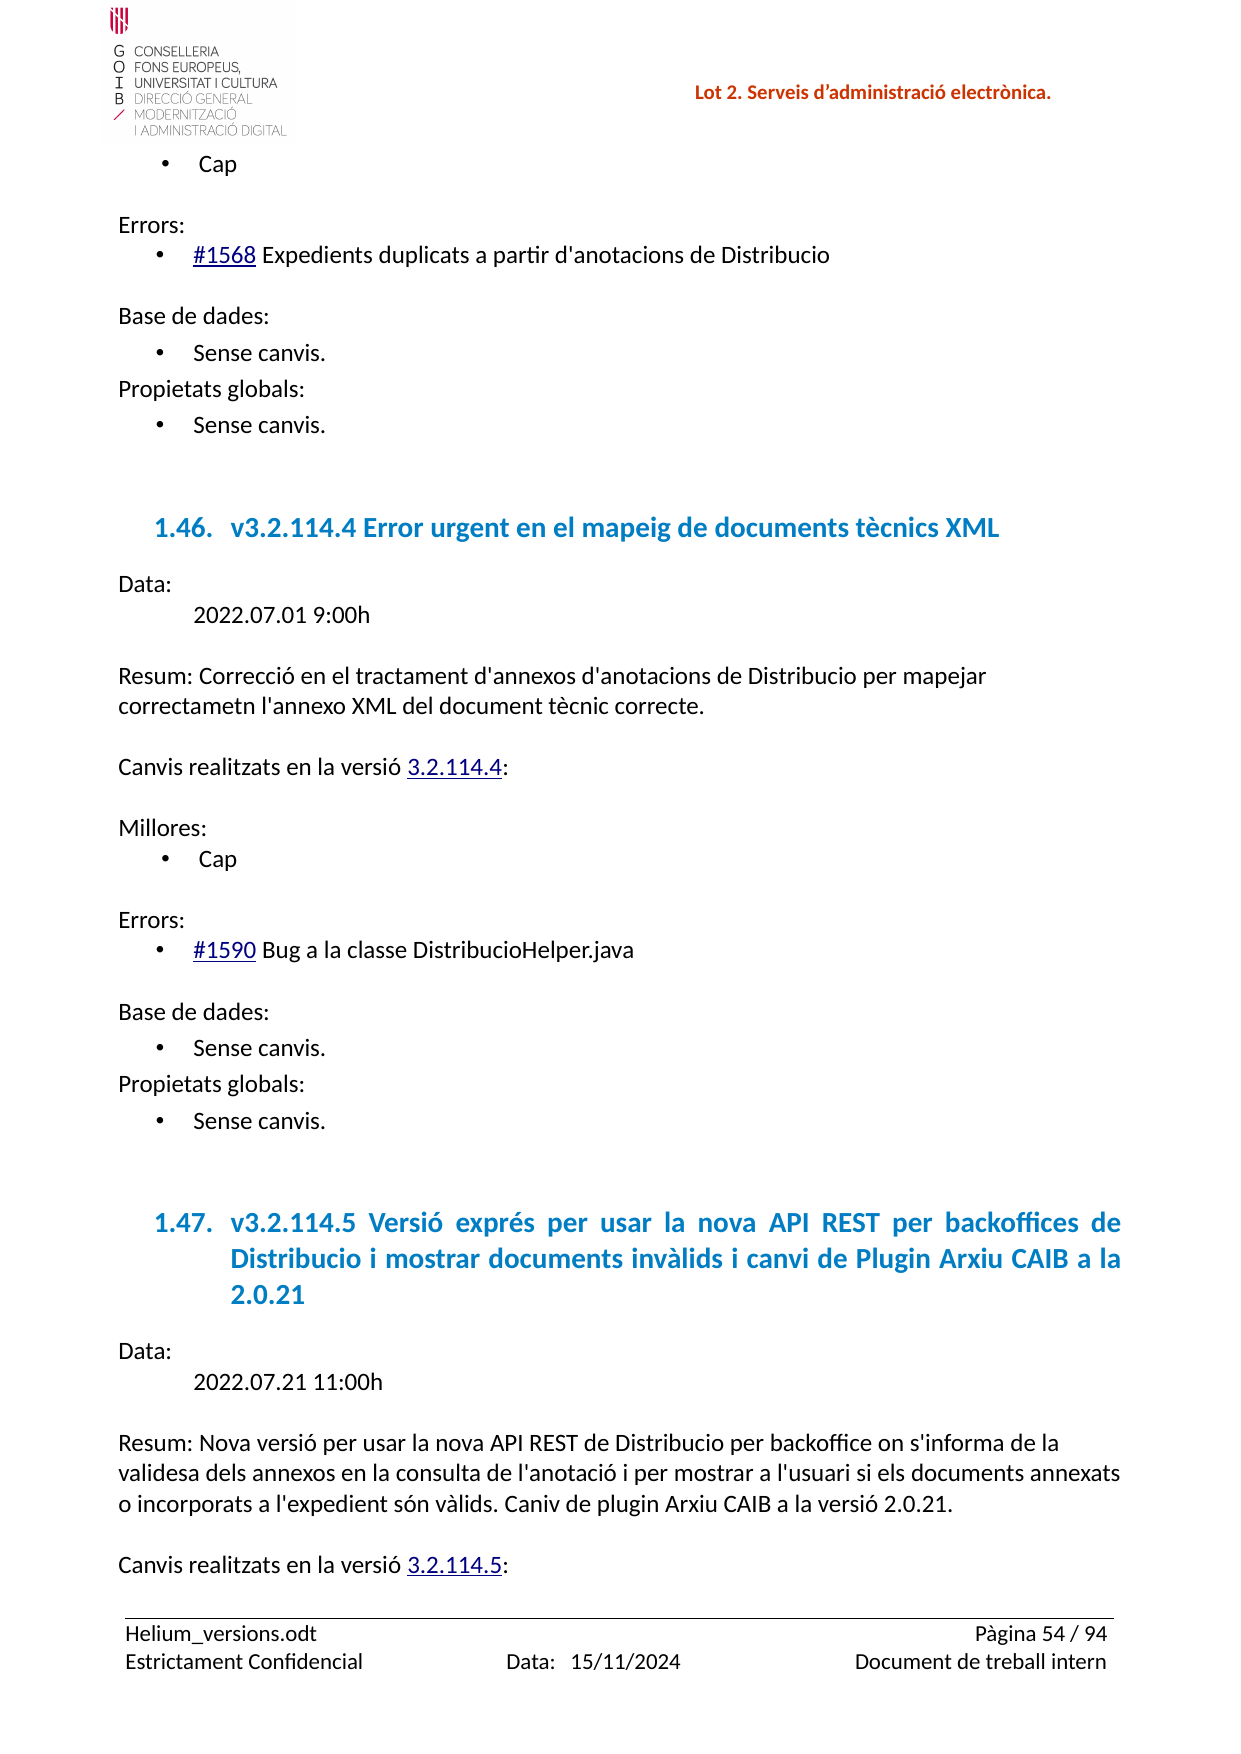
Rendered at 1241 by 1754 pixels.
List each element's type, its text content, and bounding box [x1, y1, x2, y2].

text Base de dades: [118, 996, 1122, 1026]
picture [100, 0, 297, 144]
text Propietats globals: [118, 373, 1122, 404]
list #1568 Expedients duplicats a partir d'anotacions de Distribucio [156, 239, 1122, 270]
subtitle v3.2.114.4 Error urgent en el mapeig de documents tècnics XML [153, 509, 1122, 545]
subtitle v3.2.114.5 Versió exprés per usar la nova API REST per backoffices de Distribucio i mostrar documents invàlids i canvi de Plugin Arxiu CAIB a la 2.0.21 [153, 1204, 1122, 1311]
text Canvis realitzats en la versió 3.2.114.5: [118, 1549, 1122, 1579]
text Millores: [118, 813, 1122, 843]
list Sense canvis. [156, 1032, 1122, 1063]
text Propietats globals: [118, 1069, 1122, 1099]
text Base de dades: [118, 300, 1122, 331]
list Sense canvis. [156, 337, 1122, 367]
list #1590 Bug a la classe DistribucioHelper.java [156, 935, 1122, 965]
text Errors: [118, 904, 1122, 935]
text 2022.07.01 9:00h [118, 599, 1122, 629]
text Resum: Nova versió per usar la nova API REST de Distribucio per backoffice on s'informa de la validesa dels annexos en la consulta de l'anotació i per mostrar a l'usuari si els documents annexats o incorporats a l'expedient són vàlids. Caniv de plugin Arxiu CAIB a la versió 2.0.21. [118, 1427, 1122, 1518]
text Data: [118, 1335, 1122, 1366]
text 2022.07.21 11:00h [118, 1366, 1122, 1396]
text Canvis realitzats en la versió 3.2.114.4: [118, 752, 1122, 782]
list Sense canvis. [156, 410, 1122, 440]
text Errors: [118, 209, 1122, 239]
list Cap [161, 148, 1122, 178]
text Data: [118, 568, 1122, 599]
list Sense canvis. [156, 1105, 1122, 1136]
list Cap [161, 843, 1122, 874]
text Resum: Correcció en el tractament d'annexos d'anotacions de Distribucio per mapejar correctametn l'annexo XML del document tècnic correcte. [118, 660, 1122, 721]
